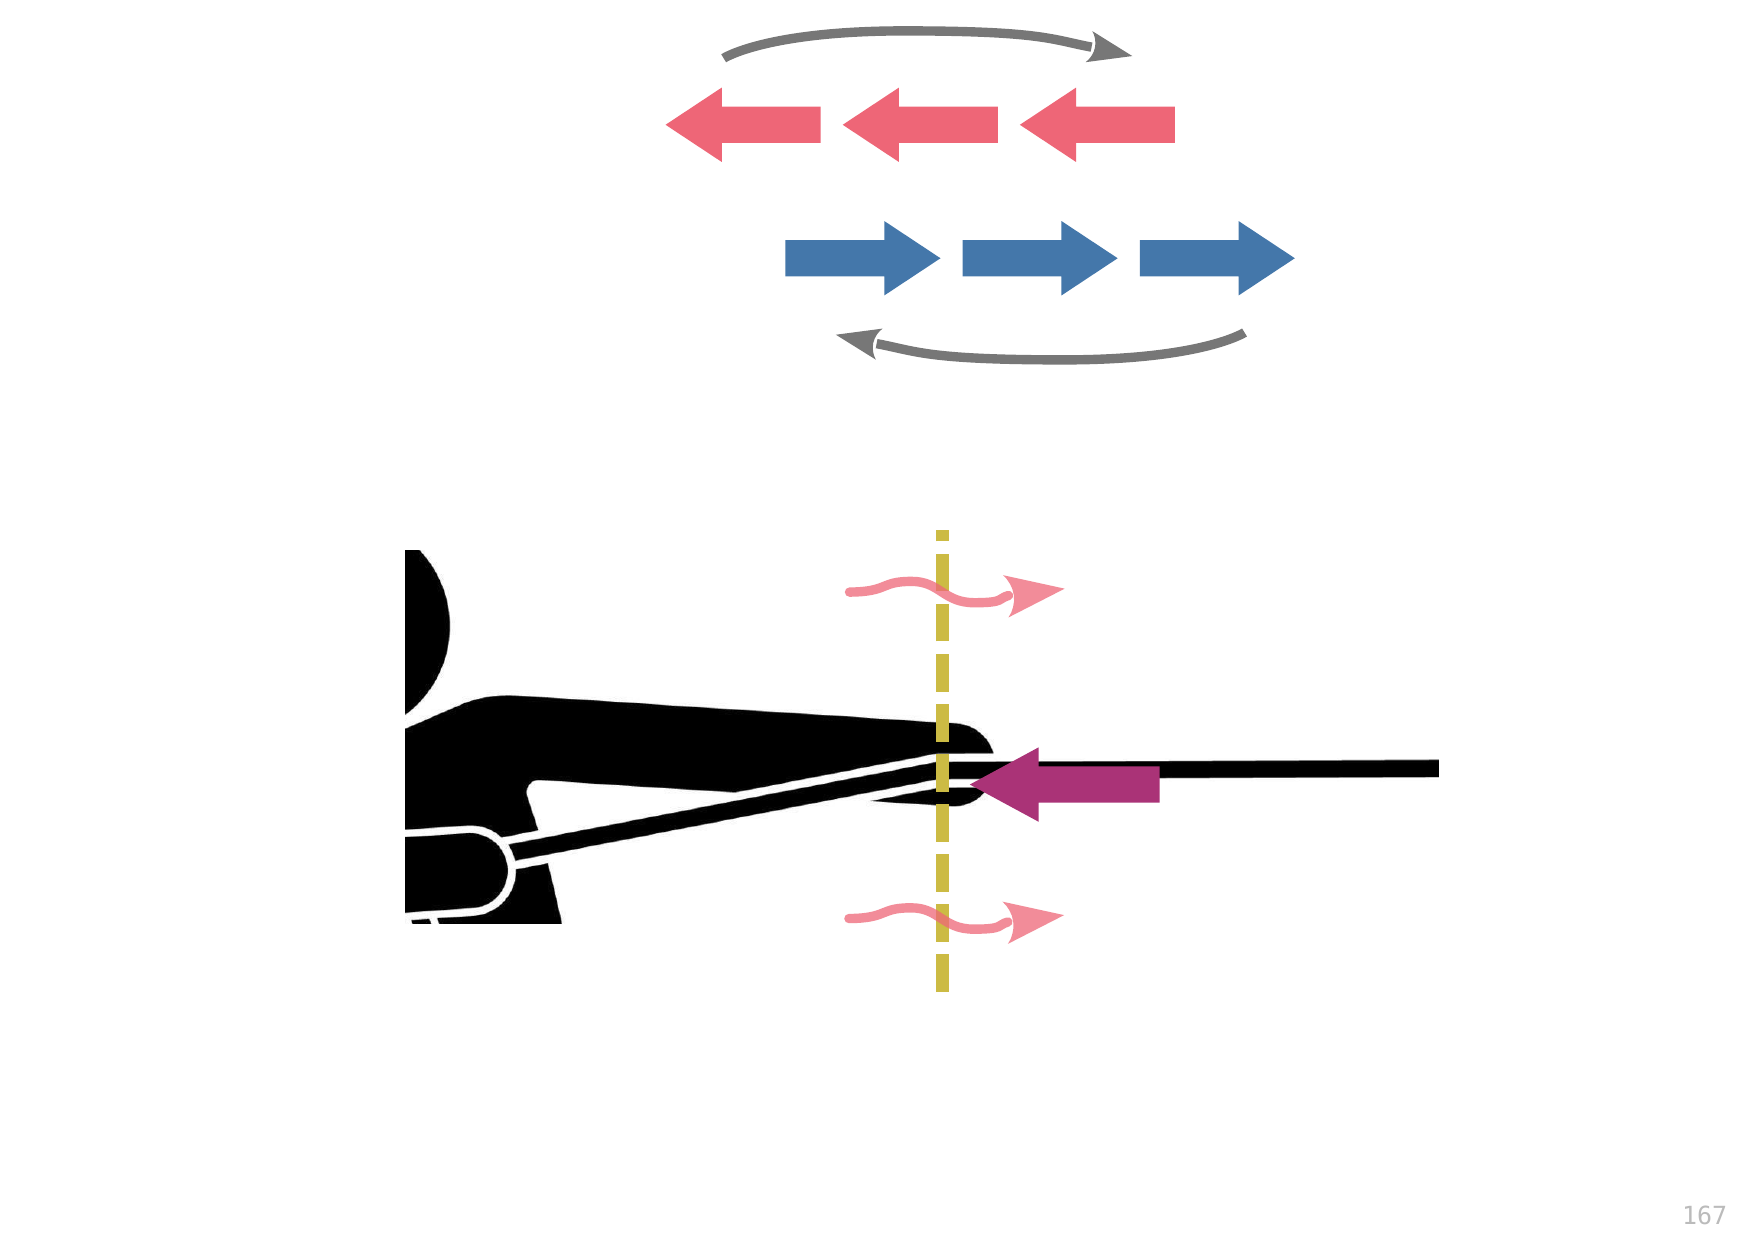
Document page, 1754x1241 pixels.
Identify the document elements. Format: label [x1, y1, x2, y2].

picture [405, 550, 1439, 924]
text_box [665, 87, 821, 162]
text_box [962, 221, 1118, 296]
text_box [1139, 221, 1295, 296]
text_box [969, 747, 1160, 822]
text_box [1019, 87, 1175, 162]
text_box [785, 221, 941, 296]
text_box [842, 87, 998, 162]
